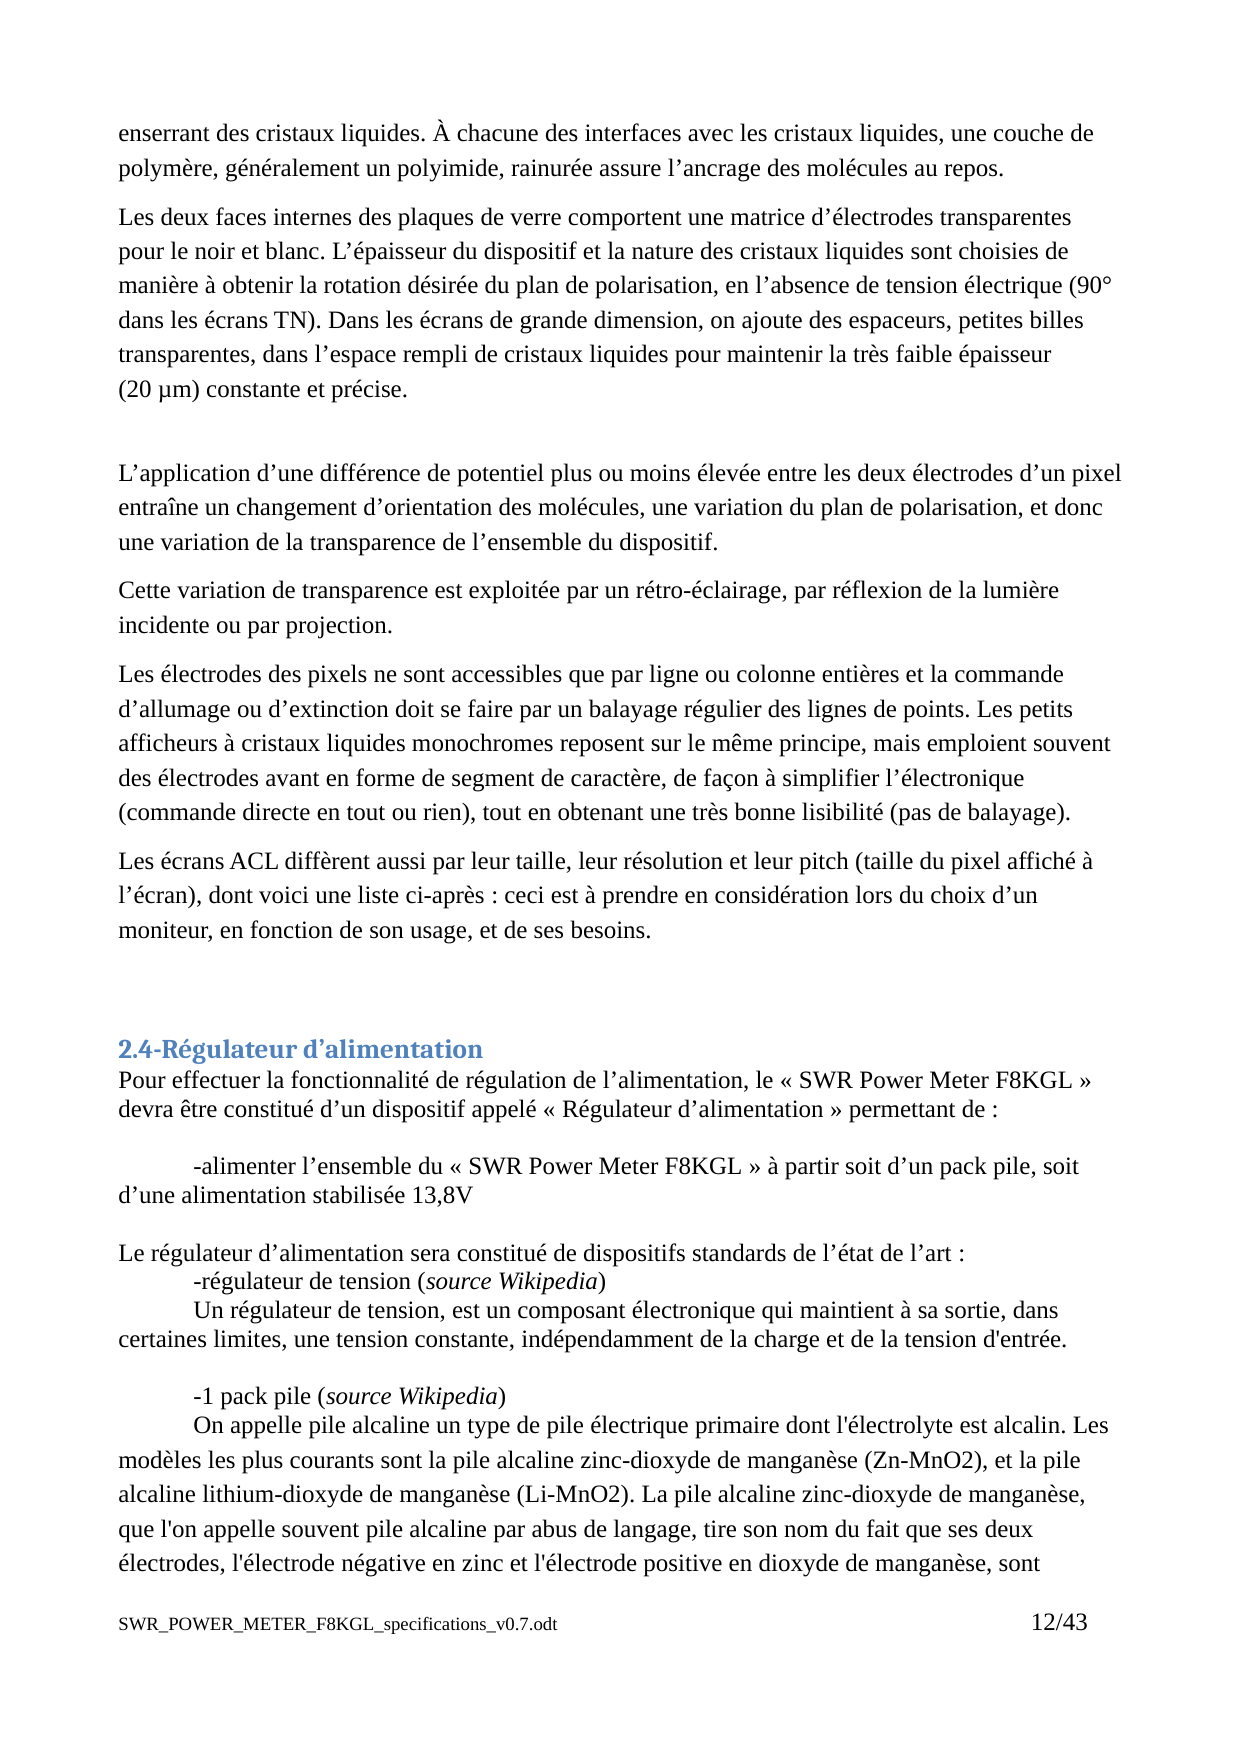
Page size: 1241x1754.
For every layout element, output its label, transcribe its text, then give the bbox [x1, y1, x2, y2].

text Cette variation de transparence est exploitée par un rétro-éclairage, par réflexion de la lumière incidente ou par projection. [118, 576, 1122, 639]
text Le régulateur d’alimentation sera constitué de dispositifs standards de l’état de l’art : [118, 1238, 1122, 1266]
text Pour effectuer la fonctionnalité de régulation de l’alimentation, le « SWR Power Meter F8KGL » devra être constitué d’un dispositif appelé « Régulateur d’alimentation » permettant de : [118, 1065, 1122, 1123]
text Un régulateur de tension, est un composant électronique qui maintient à sa sortie, dans certaines limites, une tension constante, indépendamment de la charge et de la tension d'entrée. [118, 1295, 1122, 1353]
text -régulateur de tension (source Wikipedia) [118, 1266, 1122, 1295]
text -1 pack pile (source Wikipedia) [118, 1381, 1122, 1410]
text Les deux faces internes des plaques de verre comportent une matrice d’électrodes transparentes pour le noir et blanc. L’épaisseur du dispositif et la nature des cristaux liquides sont choisies de manière à obtenir la rotation désirée du plan de polarisation, en l’absence de tension électrique (90° dans les écrans TN). Dans les écrans de grande dimension, on ajoute des espaceurs, petites billes transparentes, dans l’espace rempli de cristaux liquides pour maintenir la très faible épaisseur (20 µm) constante et précise. [118, 202, 1122, 403]
text On appelle pile alcaline un type de pile électrique primaire dont l'électrolyte est alcalin. Les modèles les plus courants sont la pile alcaline zinc-dioxyde de manganèse (Zn-MnO2), et la pile alcaline lithium-dioxyde de manganèse (Li-MnO2). La pile alcaline zinc-dioxyde de manganèse, que l'on appelle souvent pile alcaline par abus de langage, tire son nom du fait que ses deux électrodes, l'électrode négative en zinc et l'électrode positive en dioxyde de manganèse, sont [118, 1410, 1122, 1577]
text -alimenter l’ensemble du « SWR Power Meter F8KGL » à partir soit d’un pack pile, soit d’une alimentation stabilisée 13,8V [118, 1151, 1122, 1209]
text L’application d’une différence de potentiel plus ou moins élevée entre les deux électrodes d’un pixel entraîne un changement d’orientation des molécules, une variation du plan de polarisation, et donc une variation de la transparence de l’ensemble du dispositif. [118, 458, 1122, 555]
text Les écrans ACL diffèrent aussi par leur taille, leur résolution et leur pitch (taille du pixel affiché à l’écran), dont voici une liste ci-après : ceci est à prendre en considération lors du choix d’un moniteur, en fonction de son usage, et de ses besoins. [118, 846, 1122, 944]
subtitle 2.4-Régulateur d’alimentation [118, 1034, 1122, 1065]
text enserrant des cristaux liquides. À chacune des interfaces avec les cristaux liquides, une couche de polymère, généralement un polyimide, rainurée assure l’ancrage des molécules au repos. [118, 118, 1122, 181]
text Les électrodes des pixels ne sont accessibles que par ligne ou colonne entières et la commande d’allumage ou d’extinction doit se faire par un balayage régulier des lignes de points. Les petits afficheurs à cristaux liquides monochromes reposent sur le même principe, mais emploient souvent des électrodes avant en forme de segment de caractère, de façon à simplifier l’électronique (commande directe en tout ou rien), tout en obtenant une très bonne lisibilité (pas de balayage). [118, 659, 1122, 826]
